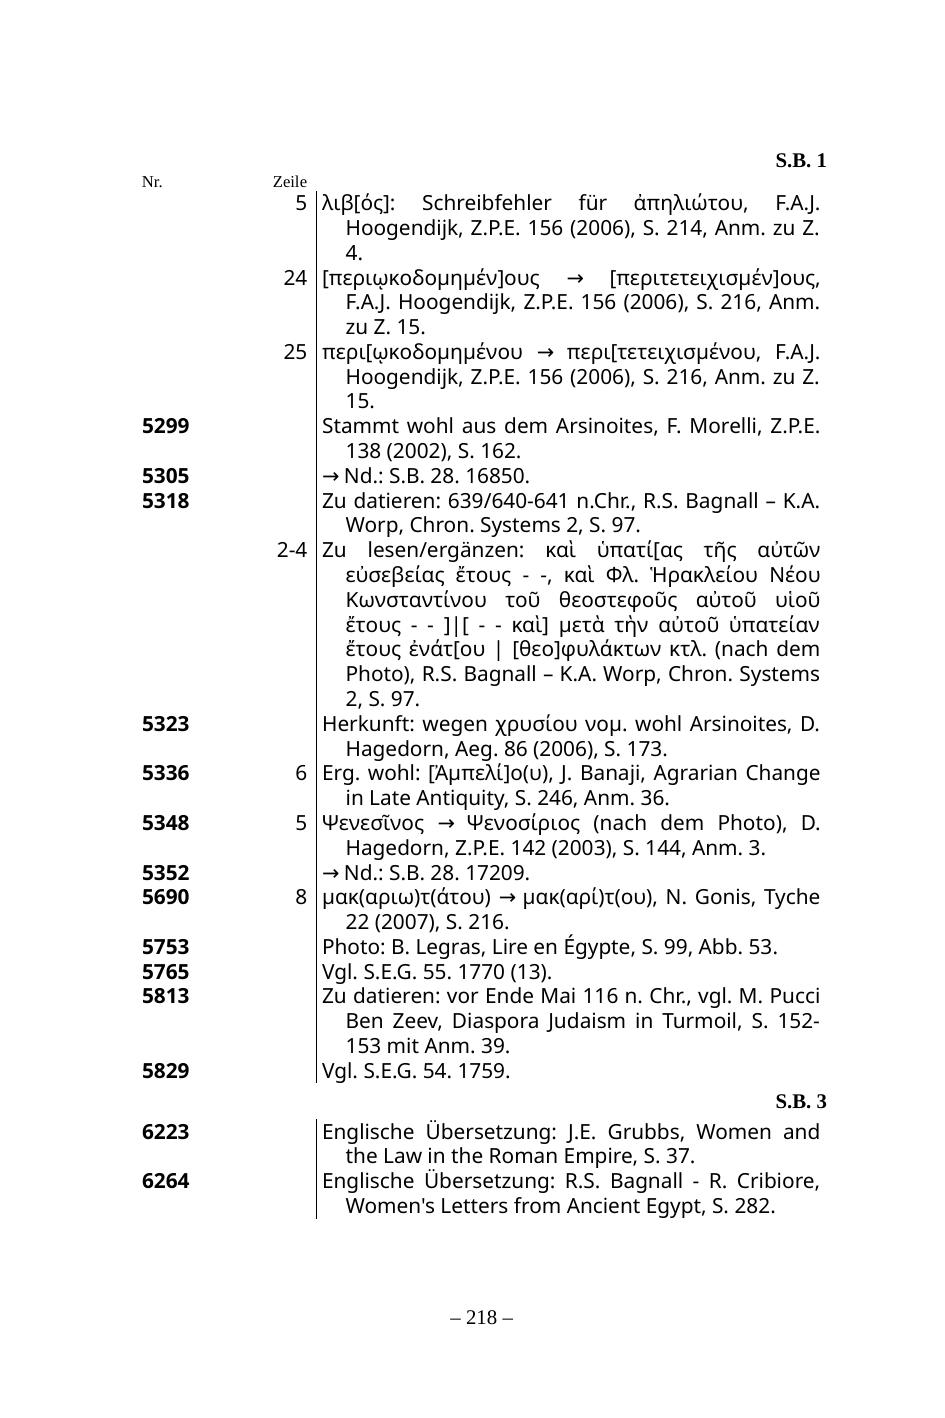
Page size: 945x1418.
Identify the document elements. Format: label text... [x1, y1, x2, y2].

table_cell 5765 [136, 959, 316, 984]
table_cell 25 [224, 340, 316, 414]
table_cell Zu datieren: 639/640-641 n.Chr., R.S. Bagnall – K.A. Worp, Chron. Systems 2, S. 97. [317, 488, 827, 538]
table_cell 5348 [136, 811, 224, 860]
table_cell [136, 191, 224, 265]
table_cell Zu lesen/ergänzen: καὶ ὑπατί[ας τῆς αὐτῶν εὐσεβείας ἔτους - -, καὶ Φλ. Ἡρακλείου Νέου Κωνσταντίνου τοῦ θεοστεφοῦς αὐτοῦ υἱοῦ ἔτους - - ]|[ - - καὶ] μετὰ τὴν αὐτοῦ ὑπατείαν ἔτους ἐνάτ[ου | [θεο]φυλάκτων κτλ. (nach dem Photo), R.S. Bagnall – K.A. Worp, Chron. Systems 2, S. 97. [317, 538, 827, 711]
table_cell Photo: B. Legras, Lire en Égypte, S. 99, Abb. 53. [317, 935, 827, 959]
table_cell 24 [224, 265, 316, 339]
table_cell 5305 [136, 464, 316, 488]
table_cell 8 [224, 885, 316, 934]
table_cell Ψενεσῖνος → Ψενοσίριος (nach dem Photo), D. Hagedorn, Z.P.E. 142 (2003), S. 144, Anm. 3. [317, 811, 827, 860]
table_cell → Nd.: S.B. 28. 17209. [317, 860, 827, 885]
table_cell Vgl. S.E.G. 54. 1759. [317, 1059, 827, 1083]
table_cell [136, 265, 224, 339]
table_cell 5299 [136, 414, 316, 463]
table_header Englische Übersetzung: J.E. Grubbs, Women and the Law in the Roman Empire, S. 37. [317, 1119, 827, 1169]
table_cell 5323 [136, 711, 316, 761]
table_cell περι[ῳκοδομημένου → περι[τετειχισμένου, F.A.J. Hoogendijk, Z.P.E. 156 (2006), S. 216, Anm. zu Z. 15. [317, 340, 827, 414]
subtitle S.B. 3 [136, 1089, 827, 1113]
table_cell → Nd.: S.B. 28. 16850. [317, 464, 827, 488]
table_cell 5813 [136, 984, 316, 1058]
table_cell Herkunft: wegen χρυσίου νομ. wohl Arsinoites, D. Hagedorn, Aeg. 86 (2006), S. 173. [317, 711, 827, 761]
table_cell 6 [224, 761, 316, 811]
table_cell λιβ[ός]: Schreibfehler für ἀπηλιώτου, F.A.J. Hoogendijk, Z.P.E. 156 (2006), S. 214, Anm. zu Z. 4. [317, 191, 827, 265]
table_cell 5 [224, 191, 316, 265]
table_cell [περιῳκοδομημέν]ους → [περιτετειχισμέν]ους, F.A.J. Hoogendijk, Z.P.E. 156 (2006), S. 216, Anm. zu Z. 15. [317, 265, 827, 339]
table_cell Zu datieren: vor Ende Mai 116 n. Chr., vgl. M. Pucci Ben Zeev, Diaspora Judaism in Turmoil, S. 152-153 mit Anm. 39. [317, 984, 827, 1058]
table_cell 6264 [136, 1169, 316, 1218]
table_cell Vgl. S.E.G. 55. 1770 (13). [317, 959, 827, 984]
table_cell 5352 [136, 860, 316, 885]
table_header 6223 [136, 1119, 316, 1169]
table_cell Stammt wohl aus dem Arsinoites, F. Morelli, Z.P.E. 138 (2002), S. 162. [317, 414, 827, 463]
table_cell 5753 [136, 935, 316, 959]
table_cell 5 [224, 811, 316, 860]
table_cell 5690 [136, 885, 224, 934]
table_cell Englische Übersetzung: R.S. Bagnall - R. Cribiore, Women's Letters from Ancient Egypt, S. 282. [317, 1169, 827, 1218]
table_cell [136, 538, 224, 711]
table_cell 5318 [136, 488, 316, 538]
table_cell Erg. wohl: [Ἀμπελί]ο(υ), J. Banaji, Agrarian Change in Late Antiquity, S. 246, Anm. 36. [317, 761, 827, 811]
table_cell [136, 340, 224, 414]
table_cell 5336 [136, 761, 224, 811]
table_cell 5829 [136, 1059, 316, 1083]
table_cell μακ(αριω)τ(άτου) → μακ(αρί)τ(ου), N. Gonis, Tyche 22 (2007), S. 216. [317, 885, 827, 934]
table_cell 2-4 [224, 538, 316, 711]
